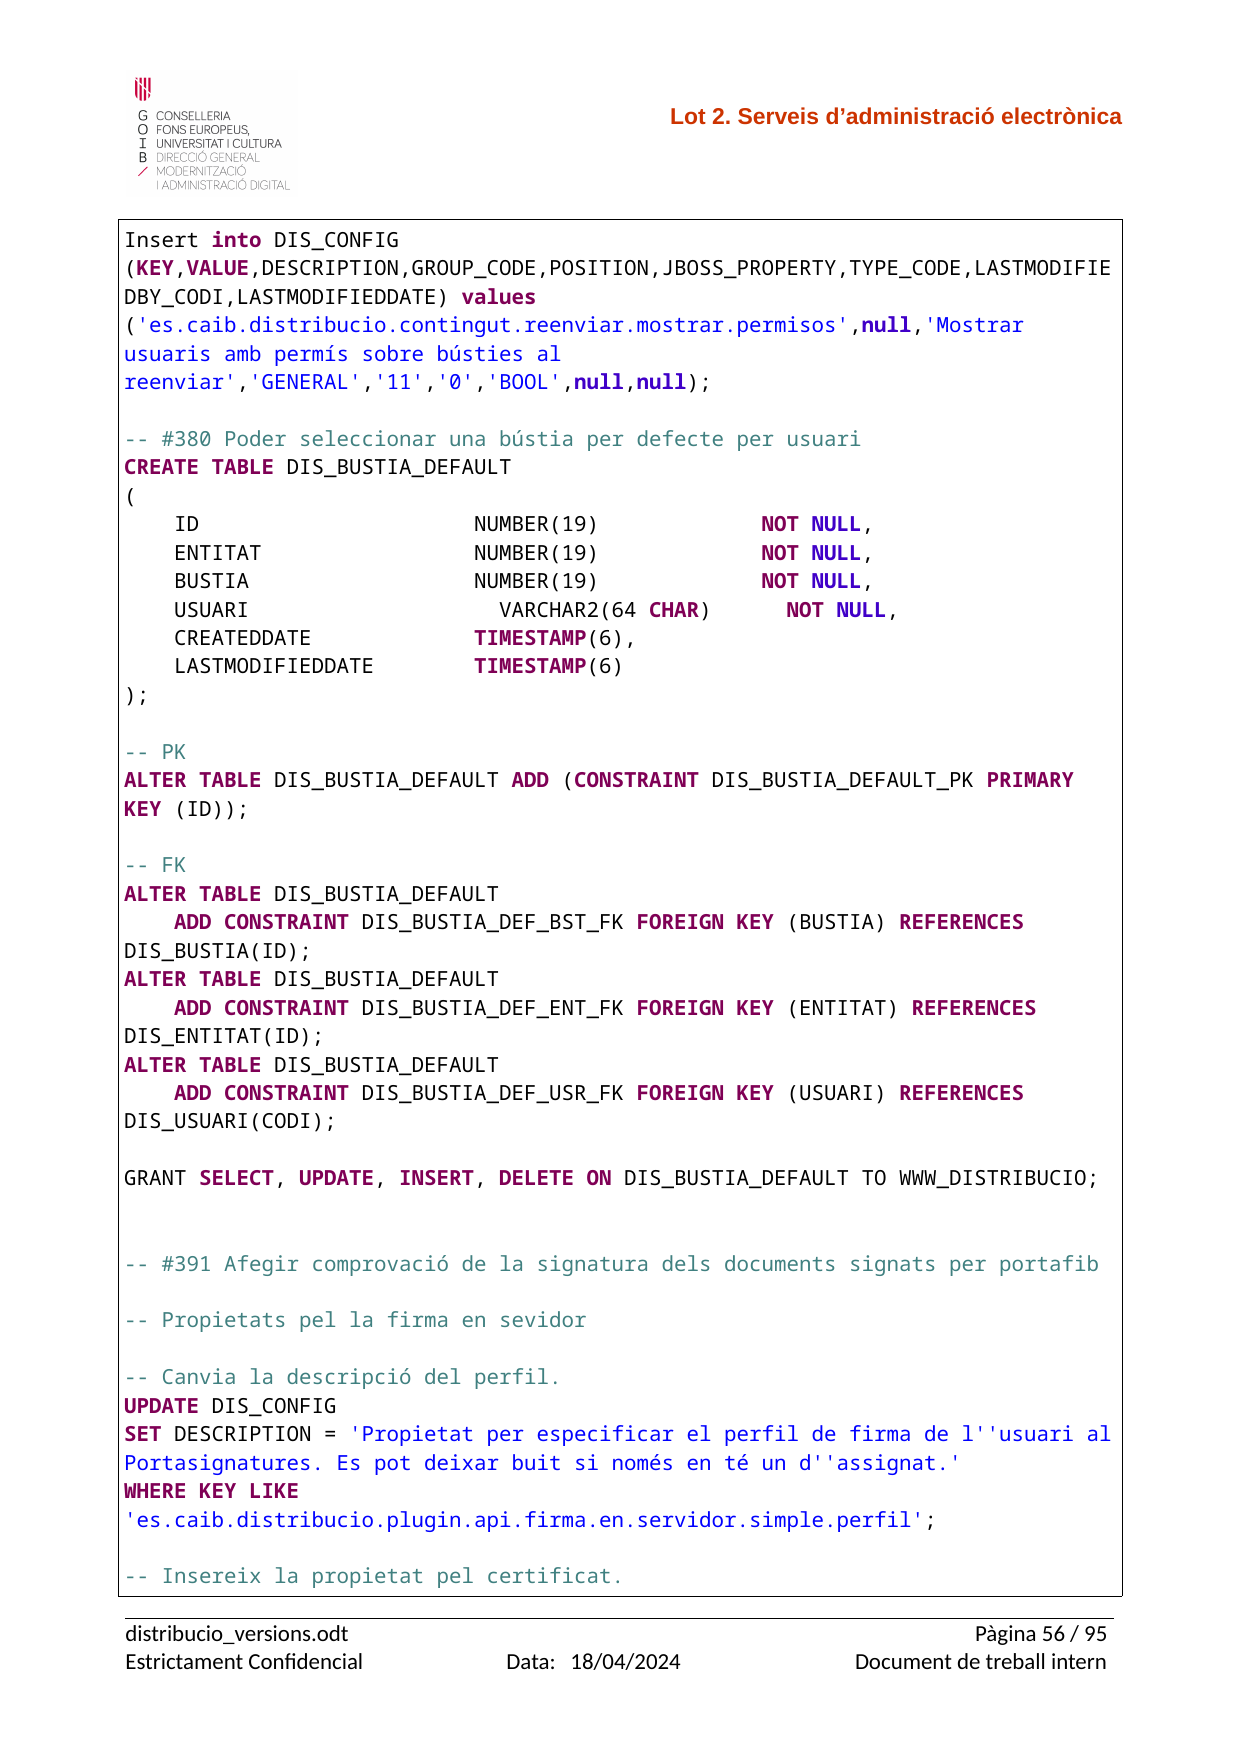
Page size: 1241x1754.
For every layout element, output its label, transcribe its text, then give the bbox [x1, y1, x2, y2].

table_header Insert into DIS_CONFIG (KEY,VALUE,DESCRIPTION,GROUP_CODE,POSITION,JBOSS_PROPERTY,TYPE_CODE,LASTMODIFIEDBY_CODI,LASTMODIFIEDDATE) values ('es.caib.distribucio.contingut.reenviar.mostrar.permisos',null,'Mostrar usuaris amb permís sobre bústies al reenviar','GENERAL','11','0','BOOL',null,null); -- #380 Poder seleccionar una bústia per defecte per usuari CREATE TABLE DIS_BUSTIA_DEFAULT ( ID NUMBER(19) NOT NULL, ENTITAT NUMBER(19) NOT NULL, BUSTIA NUMBER(19) NOT NULL, USUARI VARCHAR2(64 CHAR) NOT NULL, CREATEDDATE TIMESTAMP(6), LASTMODIFIEDDATE TIMESTAMP(6) ); -- PK ALTER TABLE DIS_BUSTIA_DEFAULT ADD (CONSTRAINT DIS_BUSTIA_DEFAULT_PK PRIMARY KEY (ID)); -- FK ALTER TABLE DIS_BUSTIA_DEFAULT ADD CONSTRAINT DIS_BUSTIA_DEF_BST_FK FOREIGN KEY (BUSTIA) REFERENCES DIS_BUSTIA(ID); ALTER TABLE DIS_BUSTIA_DEFAULT ADD CONSTRAINT DIS_BUSTIA_DEF_ENT_FK FOREIGN KEY (ENTITAT) REFERENCES DIS_ENTITAT(ID); ALTER TABLE DIS_BUSTIA_DEFAULT ADD CONSTRAINT DIS_BUSTIA_DEF_USR_FK FOREIGN KEY (USUARI) REFERENCES DIS_USUARI(CODI); GRANT SELECT, UPDATE, INSERT, DELETE ON DIS_BUSTIA_DEFAULT TO WWW_DISTRIBUCIO; -- #391 Afegir comprovació de la signatura dels documents signats per portafib -- Propietats pel la firma en sevidor -- Canvia la descripció del perfil. UPDATE DIS_CONFIG SET DESCRIPTION = 'Propietat per especificar el perfil de firma de l''usuari al Portasignatures. Es pot deixar buit si només en té un d''assignat.' WHERE KEY LIKE 'es.caib.distribucio.plugin.api.firma.en.servidor.simple.perfil'; -- Insereix la propietat pel certificat. [119, 220, 1122, 1596]
picture [126, 70, 299, 197]
